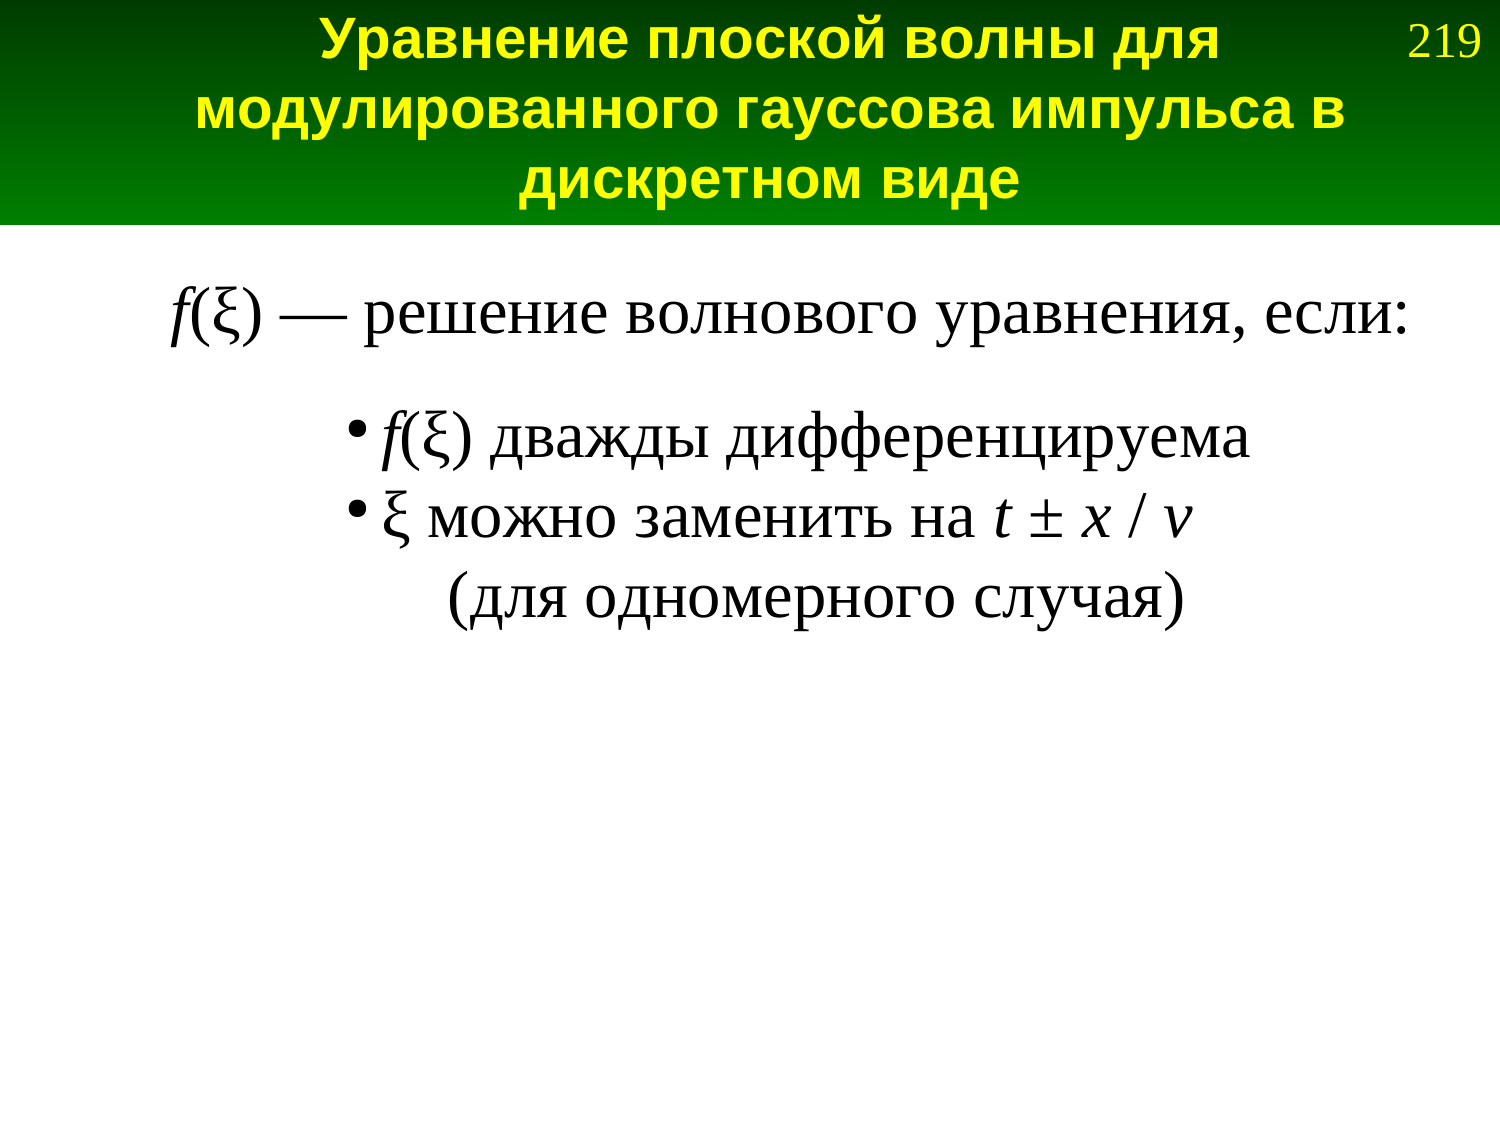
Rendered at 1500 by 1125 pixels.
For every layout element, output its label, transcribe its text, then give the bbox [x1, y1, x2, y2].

text_box f(ξ) — решение волнового уравнения, если: [156, 259, 1428, 355]
text_box f(ξ) дважды дифференцируема ξ можно заменить на t ± x / v (для одномерного случая) [330, 383, 1268, 638]
title Уравнение плоской волны для модулированного гауссова импульса в дискретном виде [100, 0, 1441, 219]
